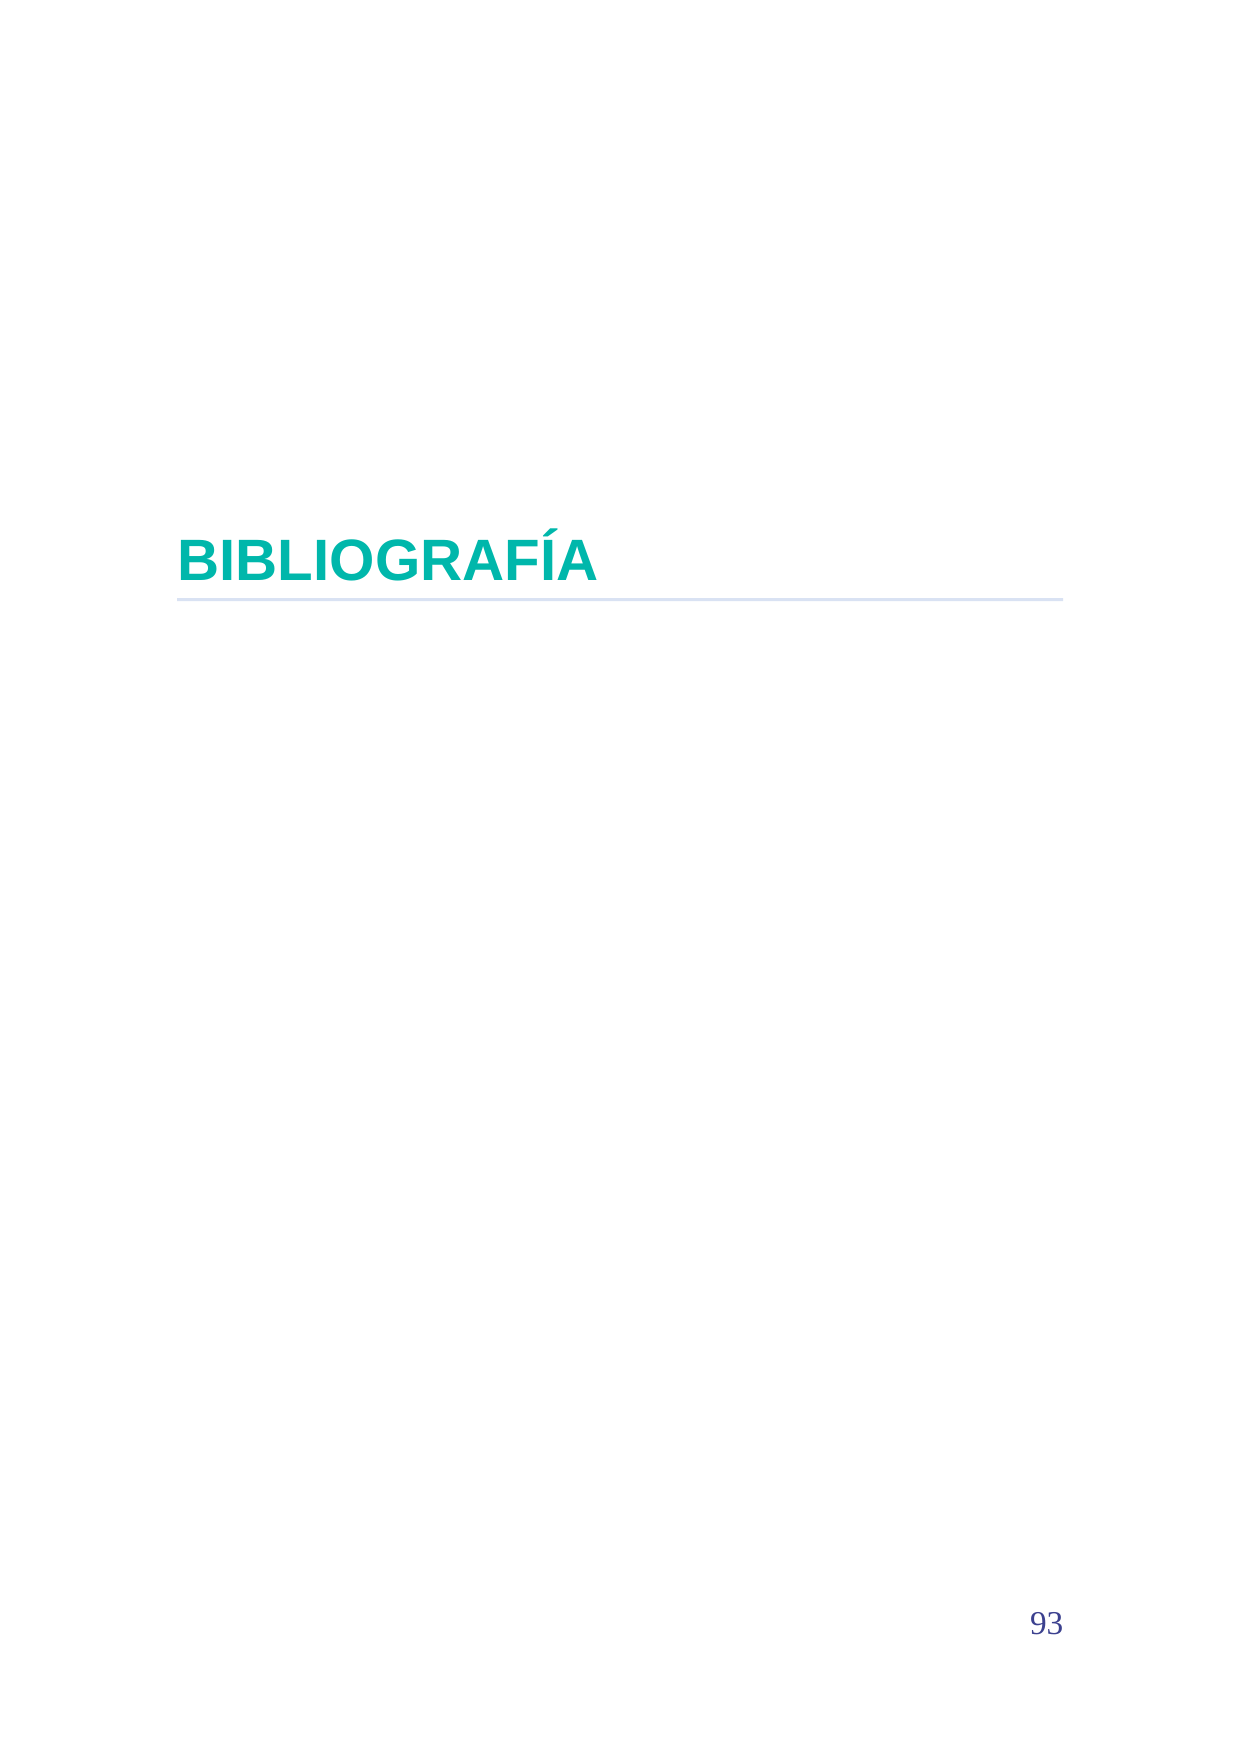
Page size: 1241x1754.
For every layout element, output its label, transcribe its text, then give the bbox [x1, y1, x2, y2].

subtitle BIBLIOGRAFÍA [177, 526, 1063, 593]
